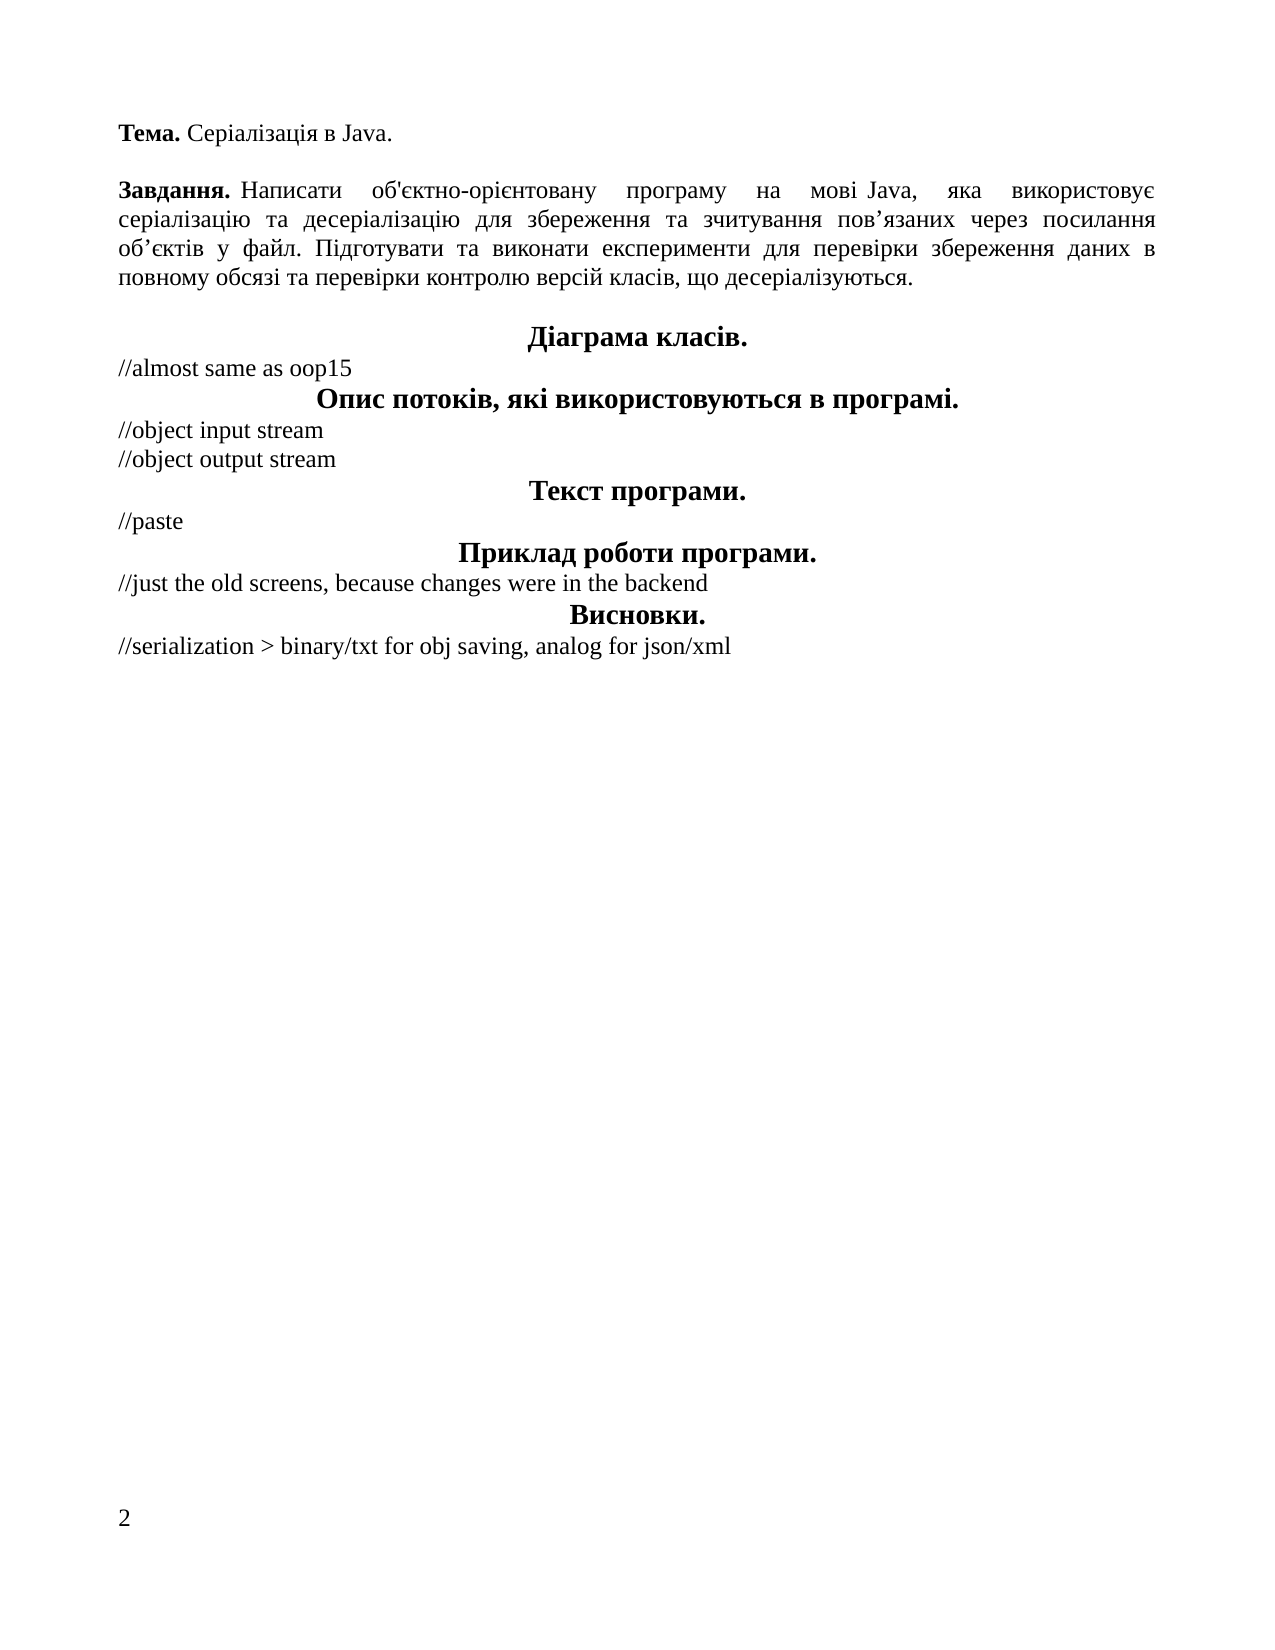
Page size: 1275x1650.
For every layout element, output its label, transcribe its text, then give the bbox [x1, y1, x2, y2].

text //paste [118, 506, 1157, 535]
text Текст програми. [118, 473, 1157, 506]
text Опис потоків, які використовуються в програмі. [118, 382, 1157, 415]
text //almost same as oop15 [118, 353, 1157, 382]
text Тема. Серіалізація в Java. [118, 118, 1157, 147]
text //just the old screens, because changes were in the backend [118, 568, 1157, 597]
text //serialization > binary/txt for obj saving, analog for json/xml [118, 631, 1157, 659]
text //object output stream [118, 444, 1157, 473]
text //object input stream [118, 415, 1157, 444]
text Приклад роботи програми. [118, 535, 1157, 568]
text Діаграма класів. [118, 319, 1157, 353]
text Завдання. Написати об'єктно-орієнтовану програму на мові Java, яка використовує серіалізацію та десеріалізацію для збереження та зчитування пов’язаних через посилання об’єктів у файл. Підготувати та виконати експерименти для перевірки збереження даних в повному обсязі та перевірки контролю версій класів, що десеріалізуються. [118, 176, 1157, 291]
text Висновки. [118, 597, 1157, 631]
